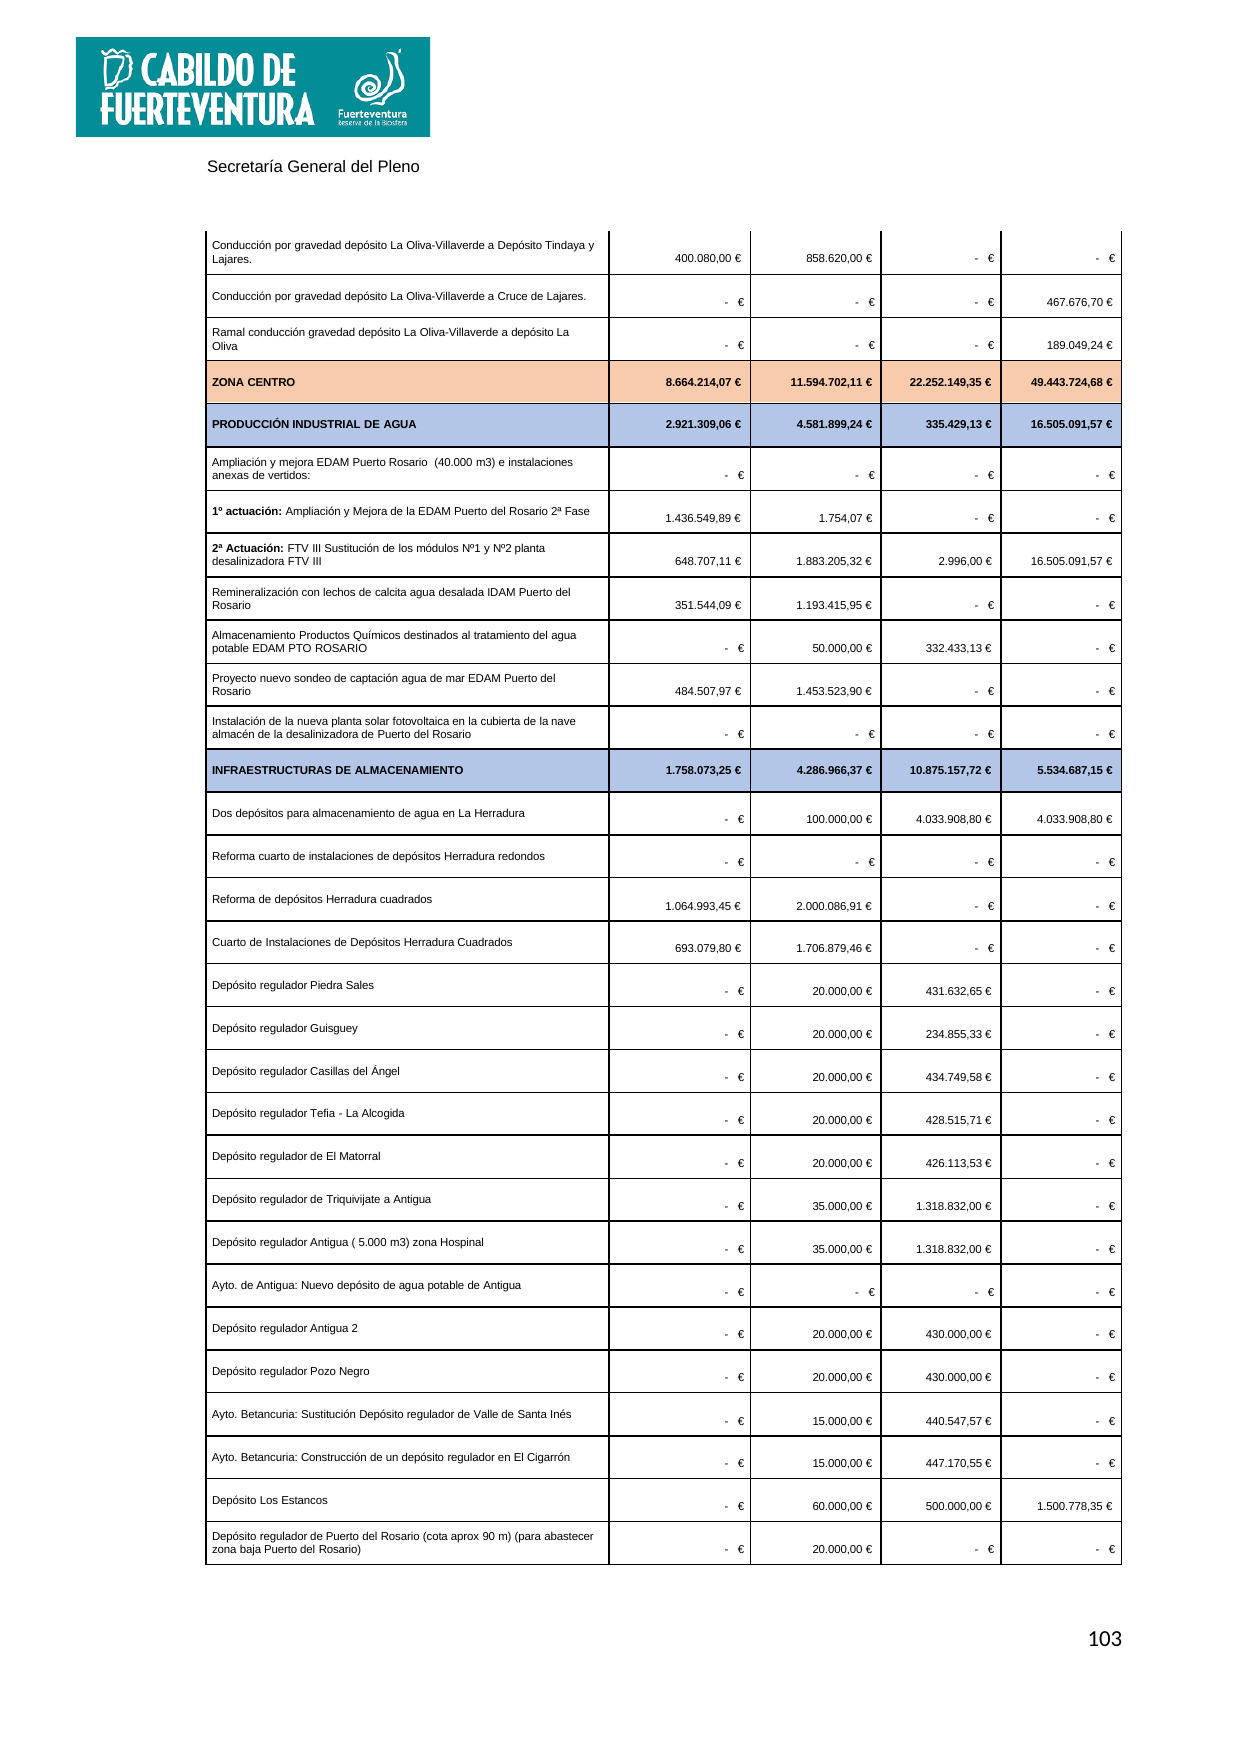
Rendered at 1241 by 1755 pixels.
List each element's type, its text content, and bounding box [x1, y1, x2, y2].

table_cell - € [751, 448, 880, 489]
table_cell Reforma cuarto de instalaciones de depósitos Herradura redondos [207, 836, 608, 877]
table_cell 234.855,33 € [882, 1007, 1000, 1049]
table_cell Ayto. de Antigua: Nuevo depósito de agua potable de Antigua [207, 1265, 608, 1306]
table_cell - € [751, 275, 880, 317]
table_cell - € [1002, 836, 1121, 877]
table_cell - € [1002, 1136, 1121, 1177]
table_cell 4.033.908,80 € [882, 793, 1000, 834]
table_cell Depósito regulador Piedra Sales [207, 964, 608, 1006]
table_cell 1.318.832,00 € [882, 1179, 1000, 1220]
table_cell Depósito regulador Pozo Negro [207, 1351, 608, 1392]
table_cell - € [882, 1265, 1000, 1306]
table_cell 484.507,97 € [610, 664, 750, 705]
table_header Conducción por gravedad depósito La Oliva-Villaverde a Depósito Tindaya y Lajares. [207, 231, 608, 274]
table_cell 467.676,70 € [1002, 275, 1121, 317]
table_cell 20.000,00 € [751, 1351, 880, 1392]
table_cell - € [1002, 1050, 1121, 1091]
table_cell Instalación de la nueva planta solar fotovoltaica en la cubierta de la nave almacén de la desalinizadora de Puerto del Rosario [207, 707, 608, 748]
table_cell - € [751, 318, 880, 360]
table_cell 20.000,00 € [751, 1522, 880, 1564]
table_cell 693.079,80 € [610, 922, 750, 963]
table_cell - € [610, 448, 750, 489]
table_cell Depósito regulador de Triquivijate a Antigua [207, 1179, 608, 1220]
table_cell Ayto. Betancuria: Sustitución Depósito regulador de Valle de Santa Inés [207, 1393, 608, 1435]
table_cell 50.000,00 € [751, 621, 880, 662]
table_cell Depósito regulador de El Matorral [207, 1136, 608, 1177]
table_cell Almacenamiento Productos Químicos destinados al tratamiento del agua potable EDAM PTO ROSARIO [207, 621, 608, 662]
table_cell 8.664.214,07 € [610, 361, 750, 402]
table_cell 1.758.073,25 € [610, 750, 750, 791]
table_cell - € [882, 318, 1000, 360]
table_header 400.080,00 € [610, 231, 750, 274]
table_cell - € [1002, 664, 1121, 705]
table_cell - € [882, 836, 1000, 877]
table_cell Proyecto nuevo sondeo de captación agua de mar EDAM Puerto del Rosario [207, 664, 608, 705]
table_cell 447.170,55 € [882, 1437, 1000, 1478]
table_cell 2.000.086,91 € [751, 878, 880, 920]
table_cell 20.000,00 € [751, 1093, 880, 1134]
table_cell - € [610, 1093, 750, 1134]
table_cell - € [610, 275, 750, 317]
table_cell - € [882, 578, 1000, 619]
table_cell 351.544,09 € [610, 578, 750, 619]
table_cell - € [610, 1179, 750, 1220]
table_cell - € [882, 878, 1000, 920]
table_cell - € [1002, 1179, 1121, 1220]
table_cell - € [751, 836, 880, 877]
table_cell - € [610, 621, 750, 662]
table_cell Depósito regulador Guisguey [207, 1007, 608, 1049]
table_cell - € [610, 1265, 750, 1306]
table_cell - € [882, 664, 1000, 705]
table_cell 15.000,00 € [751, 1437, 880, 1478]
table_cell 100.000,00 € [751, 793, 880, 834]
table_cell - € [610, 1393, 750, 1435]
table_cell - € [610, 1308, 750, 1349]
table_cell Depósito regulador Antigua ( 5.000 m3) zona Hospinal [207, 1222, 608, 1263]
table_cell - € [1002, 964, 1121, 1006]
table_cell 4.033.908,80 € [1002, 793, 1121, 834]
table_cell 10.875.157,72 € [882, 750, 1000, 791]
table_cell ZONA CENTRO [207, 361, 608, 402]
table_cell - € [882, 1522, 1000, 1564]
table_cell - € [1002, 1393, 1121, 1435]
table_cell - € [1002, 1437, 1121, 1478]
table_cell 2.996,00 € [882, 534, 1000, 576]
table_cell 1.706.879,46 € [751, 922, 880, 963]
table_cell 35.000,00 € [751, 1222, 880, 1263]
table_cell 335.429,13 € [882, 404, 1000, 446]
table_cell 4.581.899,24 € [751, 404, 880, 446]
table_cell - € [751, 707, 880, 748]
table_cell 1.318.832,00 € [882, 1222, 1000, 1263]
table_cell - € [610, 836, 750, 877]
table_cell 430.000,00 € [882, 1308, 1000, 1349]
table_cell 20.000,00 € [751, 1007, 880, 1049]
table_cell - € [1002, 621, 1121, 662]
table_cell - € [1002, 878, 1121, 920]
table_cell 22.252.149,35 € [882, 361, 1000, 402]
table_cell - € [1002, 448, 1121, 489]
table_cell 1.754,07 € [751, 491, 880, 532]
table_cell - € [882, 491, 1000, 532]
table_cell 431.632,65 € [882, 964, 1000, 1006]
table_cell 500.000,00 € [882, 1479, 1000, 1521]
table_cell INFRAESTRUCTURAS DE ALMACENAMIENTO [207, 750, 608, 791]
table_cell - € [1002, 1093, 1121, 1134]
table_cell 1.500.778,35 € [1002, 1479, 1121, 1521]
table_cell Depósito regulador de Puerto del Rosario (cota aprox 90 m) (para abastecer zona baja Puerto del Rosario) [207, 1522, 608, 1564]
table_cell 16.505.091,57 € [1002, 404, 1121, 446]
table_cell 1.453.523,90 € [751, 664, 880, 705]
table_cell 49.443.724,68 € [1002, 361, 1121, 402]
table_cell - € [1002, 491, 1121, 532]
table_cell - € [751, 1265, 880, 1306]
table_cell - € [610, 318, 750, 360]
table_cell Reforma de depósitos Herradura cuadrados [207, 878, 608, 920]
table_cell - € [610, 1007, 750, 1049]
table_cell 2ª Actuación: FTV III Sustitución de los módulos Nº1 y Nº2 planta desalinizadora FTV III [207, 534, 608, 576]
table_cell - € [1002, 707, 1121, 748]
table_cell 648.707,11 € [610, 534, 750, 576]
table_header - € [882, 231, 1000, 274]
table_cell 189.049,24 € [1002, 318, 1121, 360]
table_cell - € [1002, 1351, 1121, 1392]
table_cell 16.505.091,57 € [1002, 534, 1121, 576]
table_cell - € [882, 448, 1000, 489]
table_cell Ramal conducción gravedad depósito La Oliva-Villaverde a depósito La Oliva [207, 318, 608, 360]
table_cell 426.113,53 € [882, 1136, 1000, 1177]
table_cell - € [610, 1050, 750, 1091]
table_cell - € [1002, 922, 1121, 963]
table_cell Dos depósitos para almacenamiento de agua en La Herradura [207, 793, 608, 834]
table_cell - € [610, 964, 750, 1006]
table_cell Depósito Los Estancos [207, 1479, 608, 1521]
table_cell 440.547,57 € [882, 1393, 1000, 1435]
table_cell 2.921.309,06 € [610, 404, 750, 446]
table_cell Ampliación y mejora EDAM Puerto Rosario (40.000 m3) e instalaciones anexas de vertidos: [207, 448, 608, 489]
table_cell 430.000,00 € [882, 1351, 1000, 1392]
table_cell Remineralización con lechos de calcita agua desalada IDAM Puerto del Rosario [207, 578, 608, 619]
table_cell - € [610, 1222, 750, 1263]
table_cell - € [1002, 1308, 1121, 1349]
table_cell 20.000,00 € [751, 1136, 880, 1177]
table_cell Depósito regulador Tefia - La Alcogida [207, 1093, 608, 1134]
table_cell 434.749,58 € [882, 1050, 1000, 1091]
table_cell 20.000,00 € [751, 964, 880, 1006]
table_cell Depósito regulador Antigua 2 [207, 1308, 608, 1349]
table_header 858.620,00 € [751, 231, 880, 274]
table_cell - € [610, 1136, 750, 1177]
table_cell - € [882, 707, 1000, 748]
table_cell 35.000,00 € [751, 1179, 880, 1220]
table_cell - € [610, 1351, 750, 1392]
table_cell - € [882, 275, 1000, 317]
table_cell - € [1002, 1007, 1121, 1049]
table_cell - € [1002, 1265, 1121, 1306]
table_cell 15.000,00 € [751, 1393, 880, 1435]
table_cell - € [610, 707, 750, 748]
table_cell - € [610, 1437, 750, 1478]
table_cell Depósito regulador Casillas del Ángel [207, 1050, 608, 1091]
table_cell 5.534.687,15 € [1002, 750, 1121, 791]
table_cell 20.000,00 € [751, 1050, 880, 1091]
table_cell 11.594.702,11 € [751, 361, 880, 402]
table_cell Ayto. Betancuria: Construcción de un depósito regulador en El Cigarrón [207, 1437, 608, 1478]
table_cell 1.064.993,45 € [610, 878, 750, 920]
table_header - € [1002, 231, 1121, 274]
table_cell Conducción por gravedad depósito La Oliva-Villaverde a Cruce de Lajares. [207, 275, 608, 317]
table_cell 332.433,13 € [882, 621, 1000, 662]
table_cell - € [610, 793, 750, 834]
table_cell 20.000,00 € [751, 1308, 880, 1349]
table_cell - € [882, 922, 1000, 963]
table_cell - € [1002, 1222, 1121, 1263]
table_cell PRODUCCIÓN INDUSTRIAL DE AGUA [207, 404, 608, 446]
table_cell 1.193.415,95 € [751, 578, 880, 619]
table_cell 1º actuación: Ampliación y Mejora de la EDAM Puerto del Rosario 2ª Fase [207, 491, 608, 532]
table_cell 1.883.205,32 € [751, 534, 880, 576]
table_cell - € [1002, 578, 1121, 619]
table_cell 60.000,00 € [751, 1479, 880, 1521]
table_cell 4.286.966,37 € [751, 750, 880, 791]
table_cell 428.515,71 € [882, 1093, 1000, 1134]
table_cell - € [610, 1479, 750, 1521]
table_cell 1.436.549,89 € [610, 491, 750, 532]
table_cell Cuarto de Instalaciones de Depósitos Herradura Cuadrados [207, 922, 608, 963]
table_cell - € [610, 1522, 750, 1564]
table_cell - € [1002, 1522, 1121, 1564]
